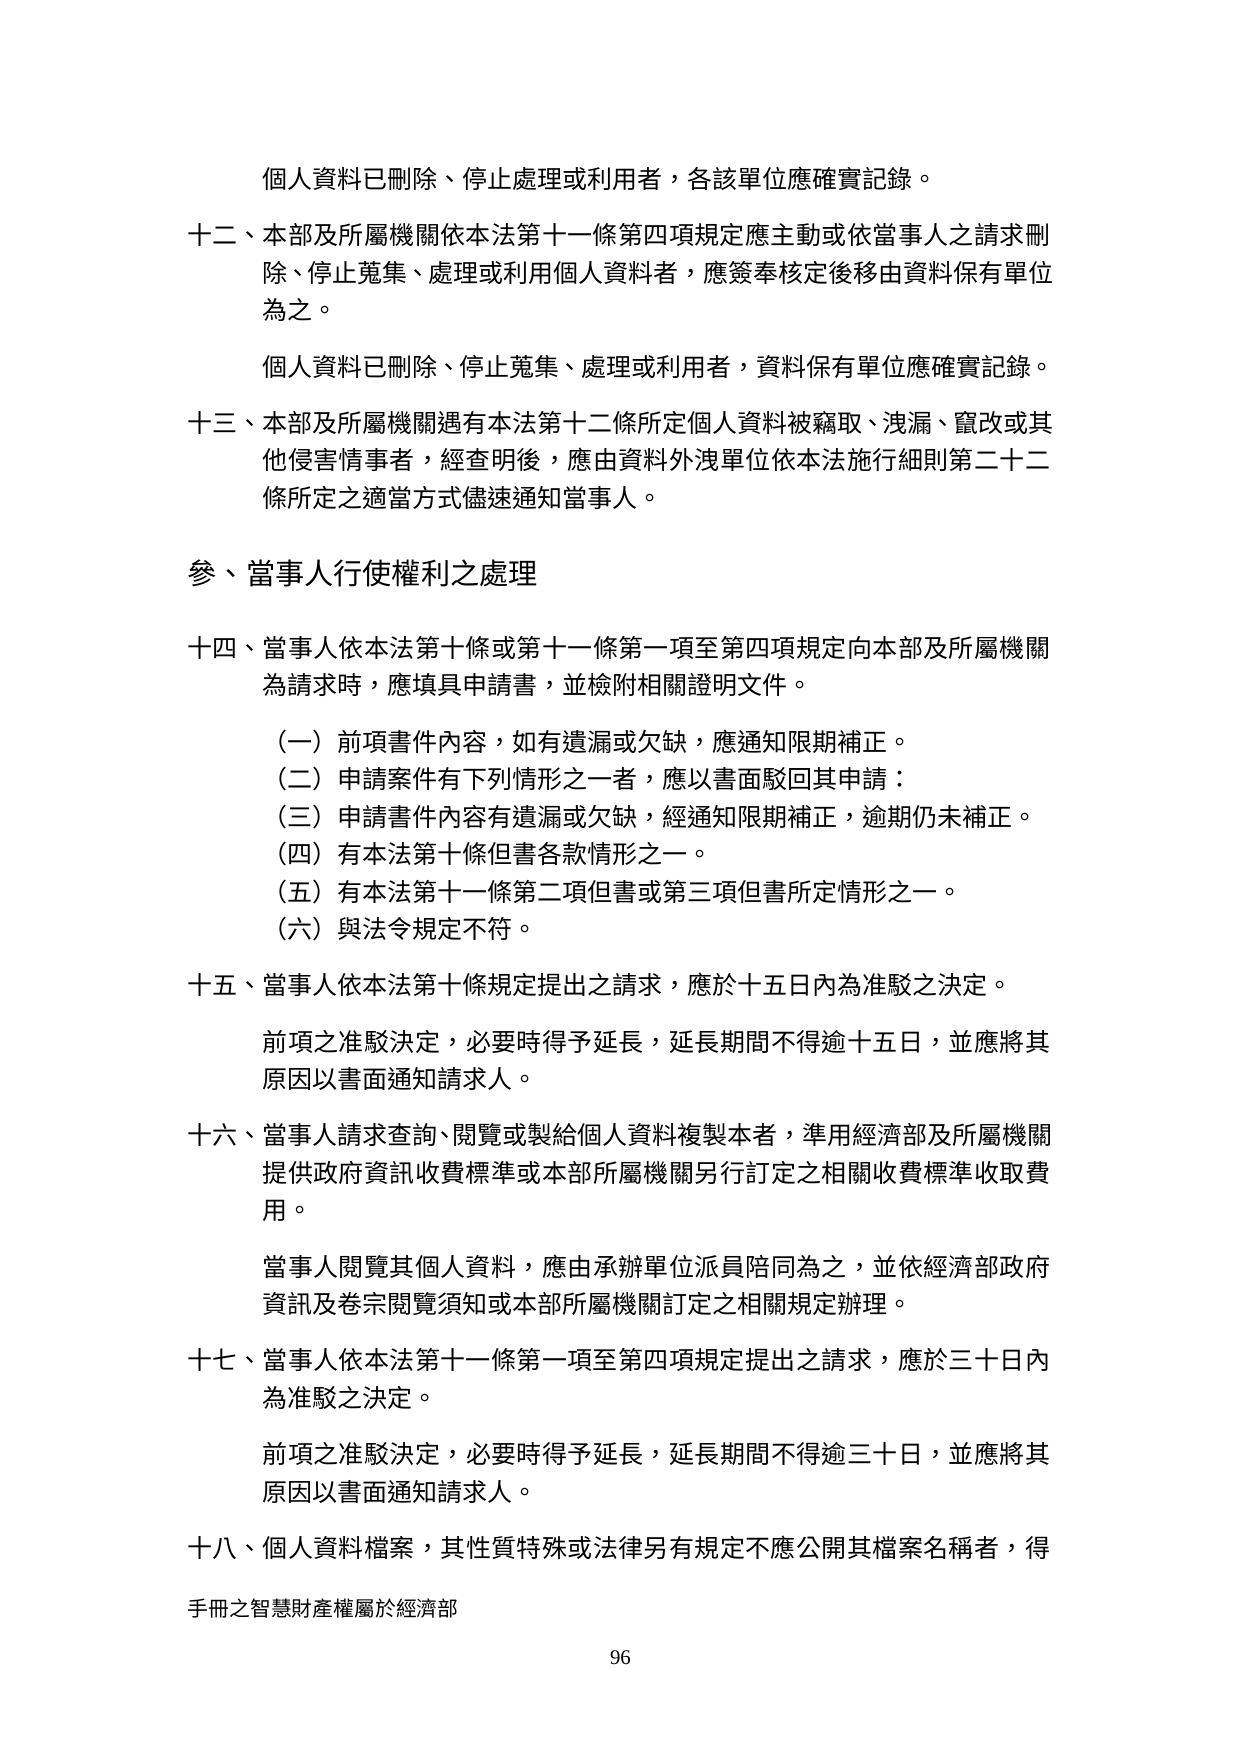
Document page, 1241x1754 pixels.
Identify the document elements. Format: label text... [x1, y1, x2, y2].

list 當事人依本法第十條或第十一條第一項至第四項規定向本部及所屬機關為請求時，應填具申請書，並檢附相關證明文件。 [187, 628, 1053, 703]
list 當事人依本法第十一條第一項至第四項規定提出之請求，應於三十日內為准駁之決定。 [187, 1340, 1053, 1415]
list 與法令規定不符。 [262, 909, 1053, 946]
list 當事人請求查詢、閱覽或製給個人資料複製本者，準用經濟部及所屬機關提供政府資訊收費標準或本部所屬機關另行訂定之相關收費標準收取費用。 [187, 1115, 1053, 1228]
list 個人資料檔案，其性質特殊或法律另有規定不應公開其檔案名稱者，得 [187, 1528, 1053, 1565]
list 本部及所屬機關依本法第十一條第四項規定應主動或依當事人之請求刪除、停止蒐集、處理或利用個人資料者，應簽奉核定後移由資料保有單位為之。 [187, 215, 1053, 328]
list 申請案件有下列情形之一者，應以書面駁回其申請： [262, 759, 1053, 796]
text 前項之准駁決定，必要時得予延長，延長期間不得逾十五日，並應將其原因以書面通知請求人。 [262, 1021, 1053, 1096]
list 有本法第十一條第二項但書或第三項但書所定情形之一。 [262, 871, 1053, 909]
list 當事人行使權利之處理 [187, 534, 1053, 609]
list 當事人依本法第十條規定提出之請求，應於十五日內為准駁之決定。 [187, 965, 1053, 1003]
list 有本法第十條但書各款情形之一。 [262, 834, 1053, 871]
text 個人資料已刪除、停止蒐集、處理或利用者，資料保有單位應確實記錄。 [262, 346, 1053, 384]
list 本部及所屬機關遇有本法第十二條所定個人資料被竊取、洩漏、竄改或其他侵害情事者，經查明後，應由資料外洩單位依本法施行細則第二十二條所定之適當方式儘速通知當事人。 [187, 403, 1053, 515]
text 前項之准駁決定，必要時得予延長，延長期間不得逾三十日，並應將其原因以書面通知請求人。 [262, 1434, 1053, 1509]
text 個人資料已刪除、停止處理或利用者，各該單位應確實記錄。 [262, 159, 1053, 196]
list 前項書件內容，如有遺漏或欠缺，應通知限期補正。 [262, 721, 1053, 759]
text 當事人閱覽其個人資料，應由承辦單位派員陪同為之，並依經濟部政府資訊及卷宗閱覽須知或本部所屬機關訂定之相關規定辦理。 [262, 1246, 1053, 1321]
list 申請書件內容有遺漏或欠缺，經通知限期補正，逾期仍未補正。 [262, 796, 1053, 834]
